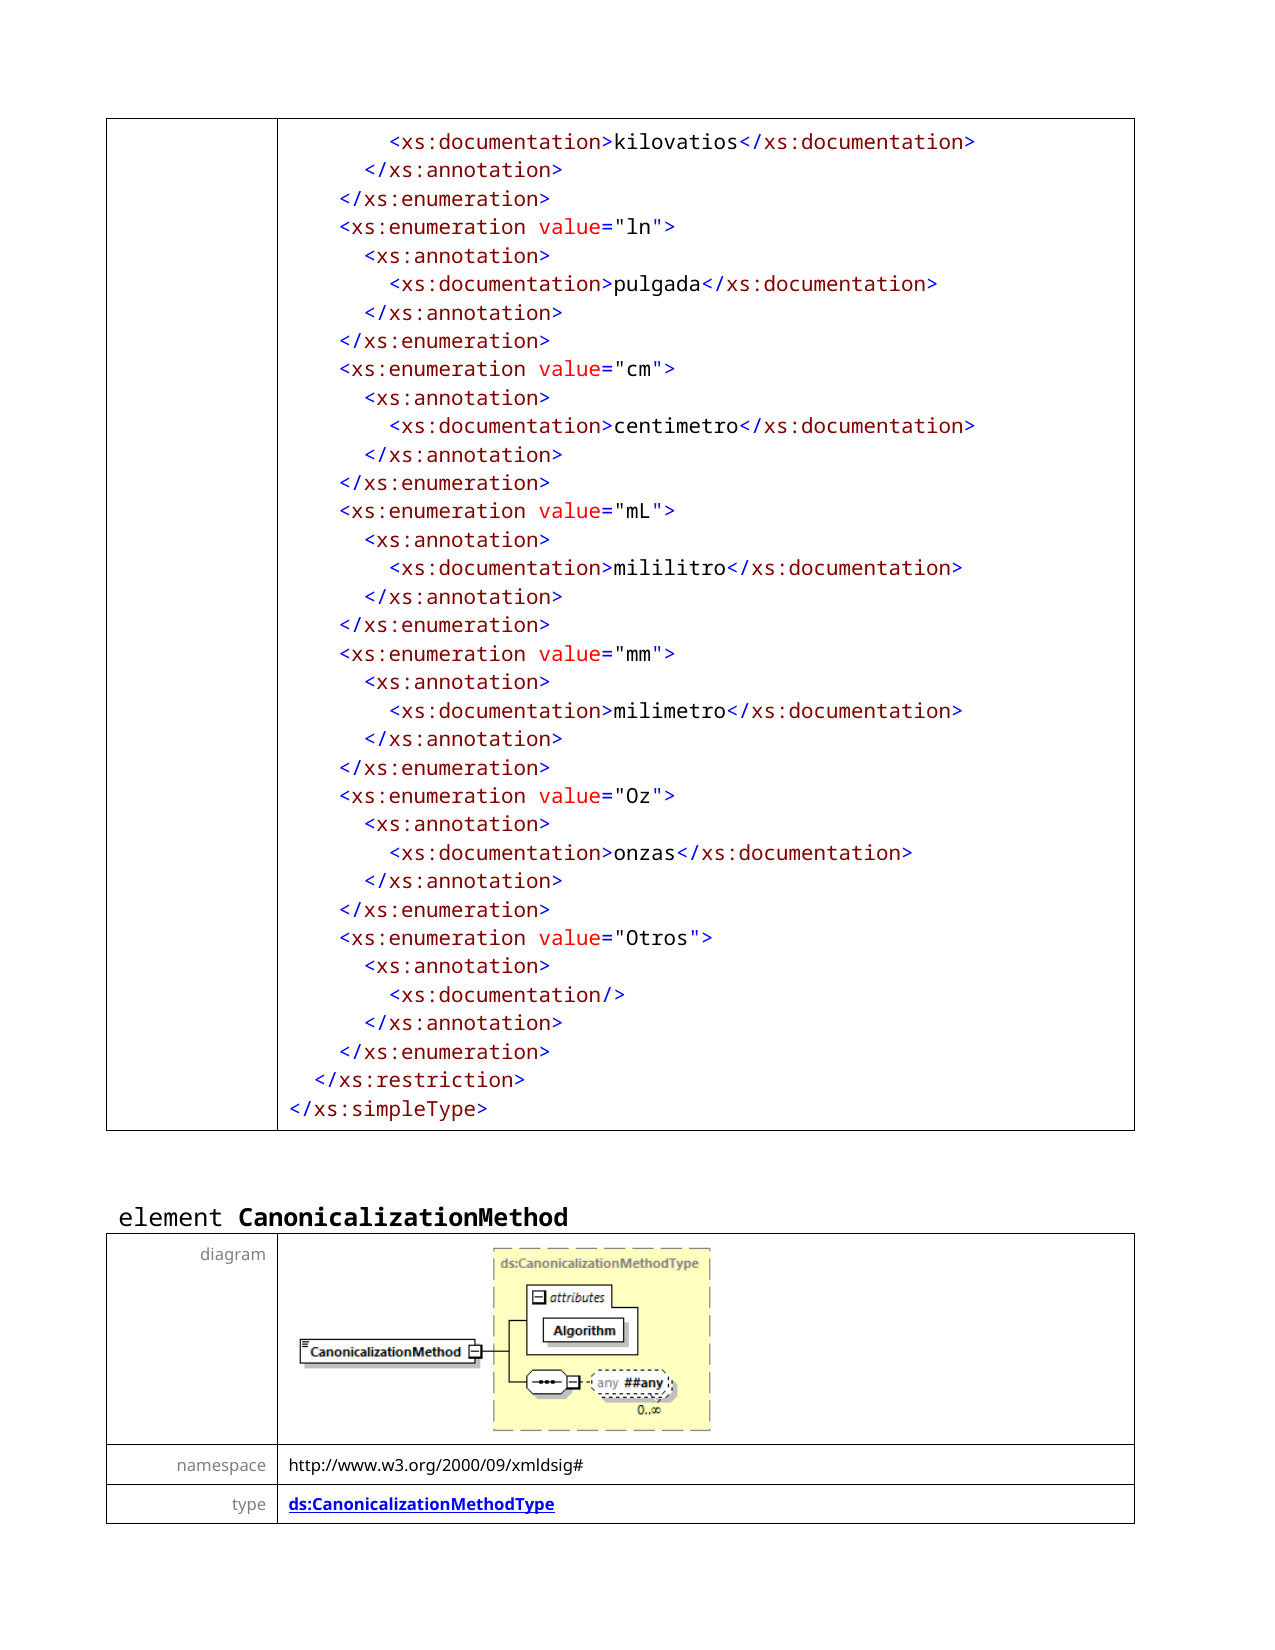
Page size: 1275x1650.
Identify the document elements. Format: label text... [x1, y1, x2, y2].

table_cell http://www.w3.org/2000/09/xmldsig# [278, 1445, 1134, 1484]
text element CanonicalizationMethod [118, 1199, 1157, 1233]
table_cell <xs:documentation>kilovatios</xs:documentation> </xs:annotation> </xs:enumeration> <xs:enumeration value="ln"> <xs:annotation> <xs:documentation>pulgada</xs:documentation> </xs:annotation> </xs:enumeration> <xs:enumeration value="cm"> <xs:annotation> <xs:documentation>centimetro</xs:documentation> </xs:annotation> </xs:enumeration> <xs:enumeration value="mL"> <xs:annotation> <xs:documentation>mililitro</xs:documentation> </xs:annotation> </xs:enumeration> <xs:enumeration value="mm"> <xs:annotation> <xs:documentation>milimetro</xs:documentation> </xs:annotation> </xs:enumeration> <xs:enumeration value="Oz"> <xs:annotation> <xs:documentation>onzas</xs:documentation> </xs:annotation> </xs:enumeration> <xs:enumeration value="Otros"> <xs:annotation> <xs:documentation/> </xs:annotation> </xs:enumeration> </xs:restriction> </xs:simpleType> [278, 119, 1134, 1130]
table_header [278, 1234, 1134, 1444]
table_cell ds:CanonicalizationMethodType [278, 1485, 1134, 1523]
picture [288, 1242, 760, 1437]
table_header diagram [107, 1234, 277, 1444]
table_cell namespace [107, 1445, 277, 1484]
table_cell type [107, 1485, 277, 1523]
table_cell [107, 119, 277, 1130]
